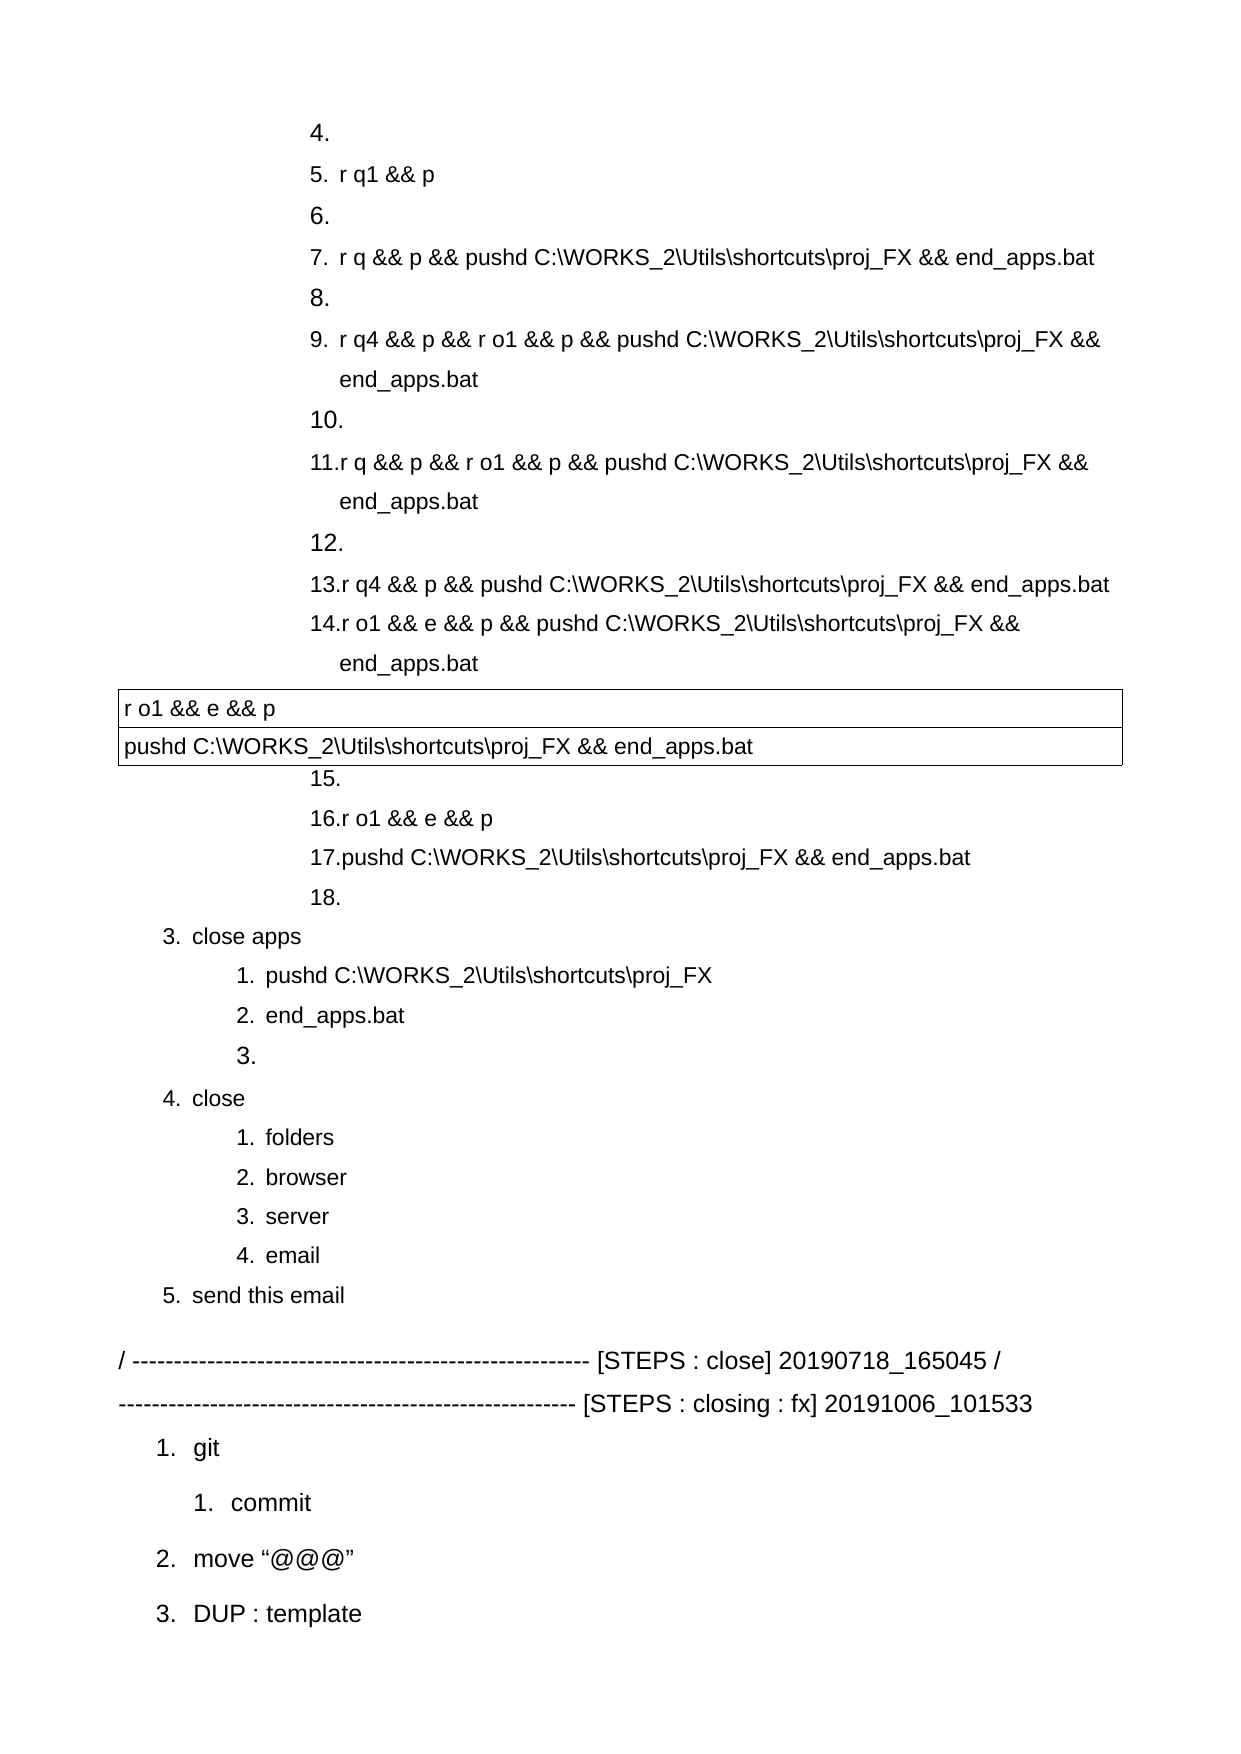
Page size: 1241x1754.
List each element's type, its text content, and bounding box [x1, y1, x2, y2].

list move “@@@” [156, 1544, 1122, 1573]
list server [236, 1203, 1122, 1229]
list folders [236, 1124, 1122, 1150]
list r q && p && r o1 && p && pushd C:\WORKS_2\Utils\shortcuts\proj_FX && end_apps.bat [309, 448, 1122, 514]
list r o1 && e && p && pushd C:\WORKS_2\Utils\shortcuts\proj_FX && end_apps.bat [309, 610, 1122, 676]
list email [236, 1242, 1122, 1269]
list r o1 && e && p [309, 804, 1122, 831]
list DUP : template [156, 1599, 1122, 1628]
text / ------------------------------------------------------- [STEPS : close] 20190718_165045 / [118, 1346, 1122, 1375]
list r q4 && p && r o1 && p && pushd C:\WORKS_2\Utils\shortcuts\proj_FX && end_apps.bat [309, 326, 1122, 392]
list browser [236, 1163, 1122, 1190]
list close [162, 1084, 1122, 1111]
text ------------------------------------------------------- [STEPS : closing : fx] 20191006_101533 [118, 1389, 1122, 1418]
table_cell pushd C:\WORKS_2\Utils\shortcuts\proj_FX && end_apps.bat [119, 728, 1122, 765]
list git [156, 1433, 1122, 1461]
list close apps [162, 923, 1122, 949]
list commit [193, 1488, 1122, 1517]
list r q && p && pushd C:\WORKS_2\Utils\shortcuts\proj_FX && end_apps.bat [309, 244, 1122, 270]
list pushd C:\WORKS_2\Utils\shortcuts\proj_FX [236, 962, 1122, 989]
list pushd C:\WORKS_2\Utils\shortcuts\proj_FX && end_apps.bat [309, 844, 1122, 870]
list send this email [162, 1282, 1122, 1308]
list end_apps.bat [236, 1002, 1122, 1028]
list r q1 && p [309, 161, 1122, 188]
table_header r o1 && e && p [119, 690, 1122, 727]
list r q4 && p && pushd C:\WORKS_2\Utils\shortcuts\proj_FX && end_apps.bat [309, 571, 1122, 597]
